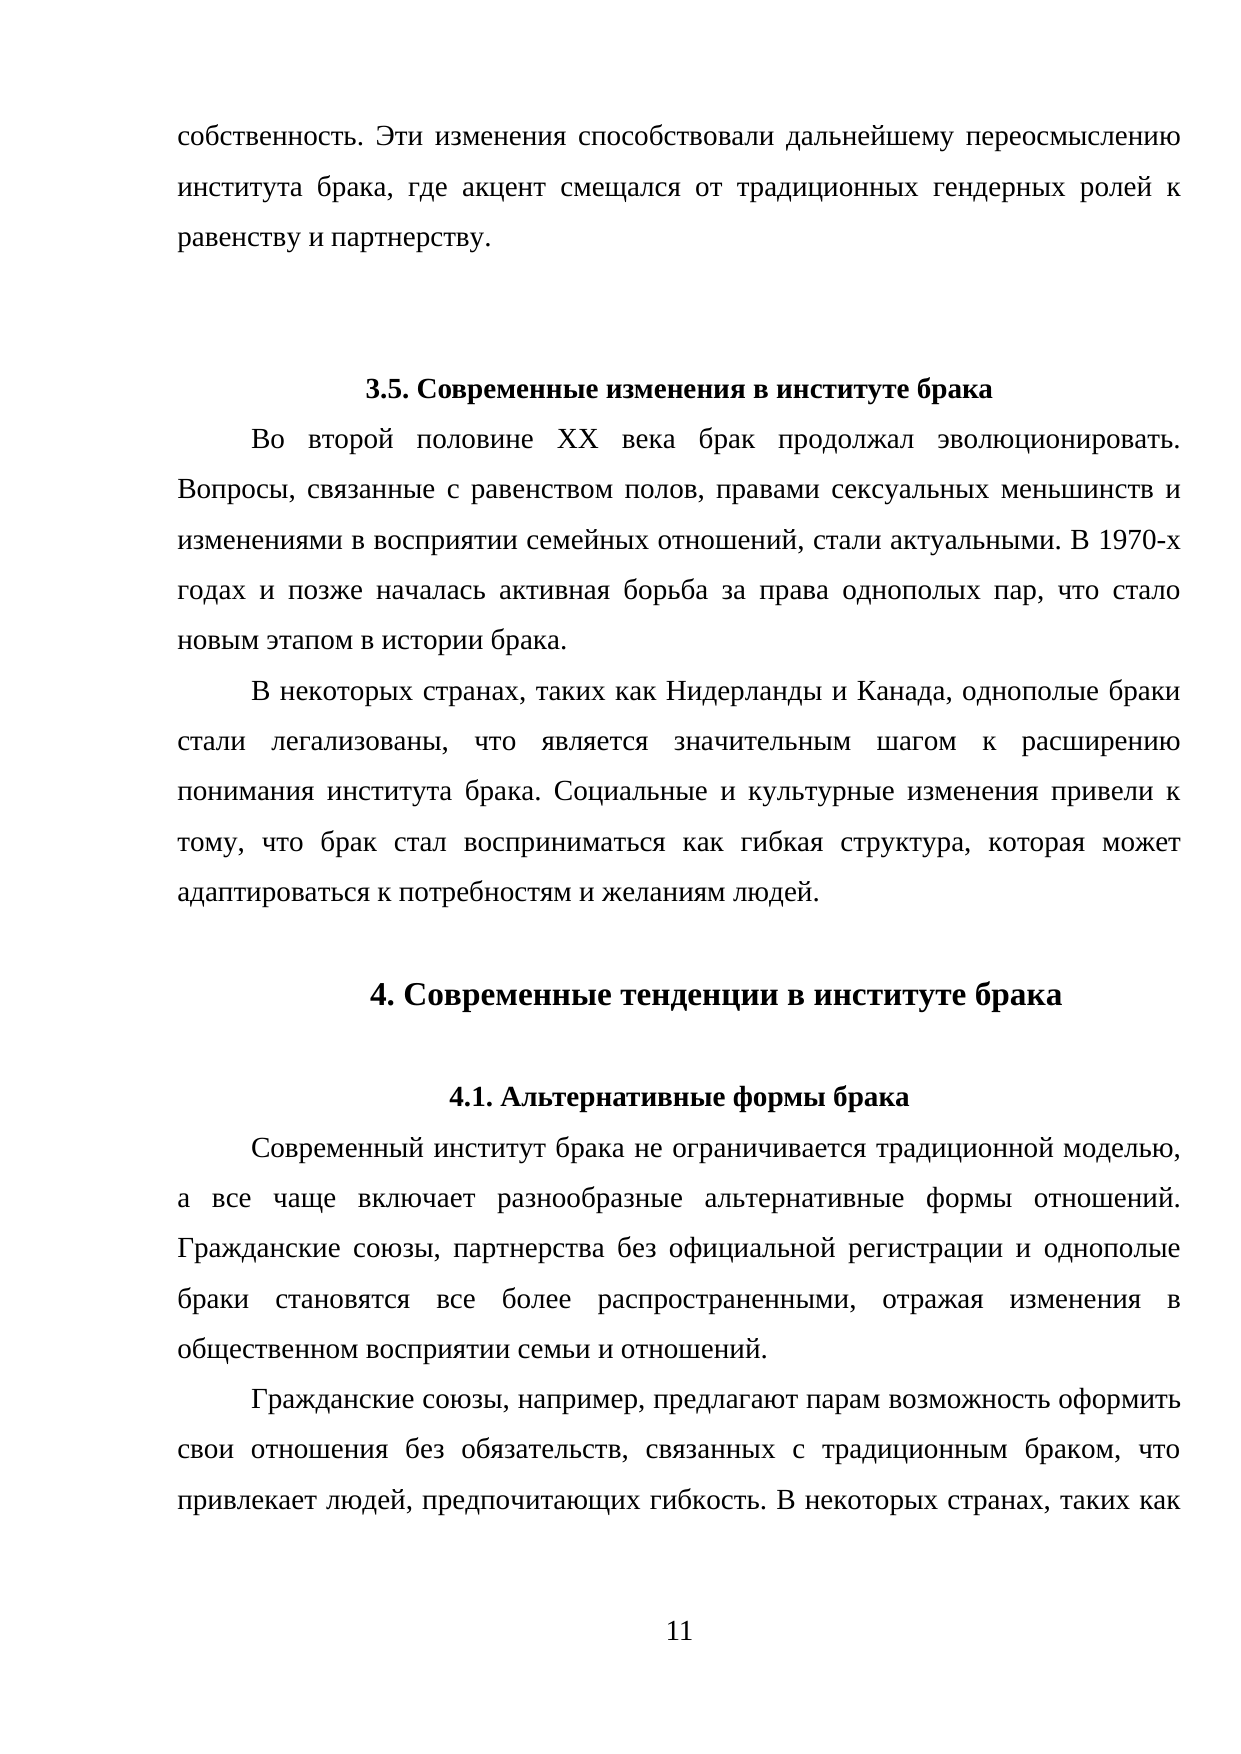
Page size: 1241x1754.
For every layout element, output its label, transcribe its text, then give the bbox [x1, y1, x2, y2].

subtitle 3.5. Современные изменения в институте брака [177, 371, 1182, 404]
text 4. Современные тенденции в институте брака [177, 975, 1182, 1013]
text собственность. Эти изменения способствовали дальнейшему переосмыслению института брака, где акцент смещался от традиционных гендерных ролей к равенству и партнерству. [177, 118, 1182, 253]
text Гражданские союзы, например, предлагают парам возможность оформить свои отношения без обязательств, связанных с традиционным браком, что привлекает людей, предпочитающих гибкость. В некоторых странах, таких как [177, 1381, 1182, 1516]
text В некоторых странах, таких как Нидерланды и Канада, однополые браки стали легализованы, что является значительным шагом к расширению понимания института брака. Социальные и культурные изменения привели к тому, что брак стал восприниматься как гибкая структура, которая может адаптироваться к потребностям и желаниям людей. [177, 673, 1182, 908]
subtitle 4.1. Альтернативные формы брака [177, 1079, 1182, 1113]
text Во второй половине XX века брак продолжал эволюционировать. Вопросы, связанные с равенством полов, правами сексуальных меньшинств и изменениями в восприятии семейных отношений, стали актуальными. В 1970-х годах и позже началась активная борьба за права однополых пар, что стало новым этапом в истории брака. [177, 421, 1182, 656]
text Современный институт брака не ограничивается традиционной моделью, а все чаще включает разнообразные альтернативные формы отношений. Гражданские союзы, партнерства без официальной регистрации и однополые браки становятся все более распространенными, отражая изменения в общественном восприятии семьи и отношений. [177, 1130, 1182, 1364]
